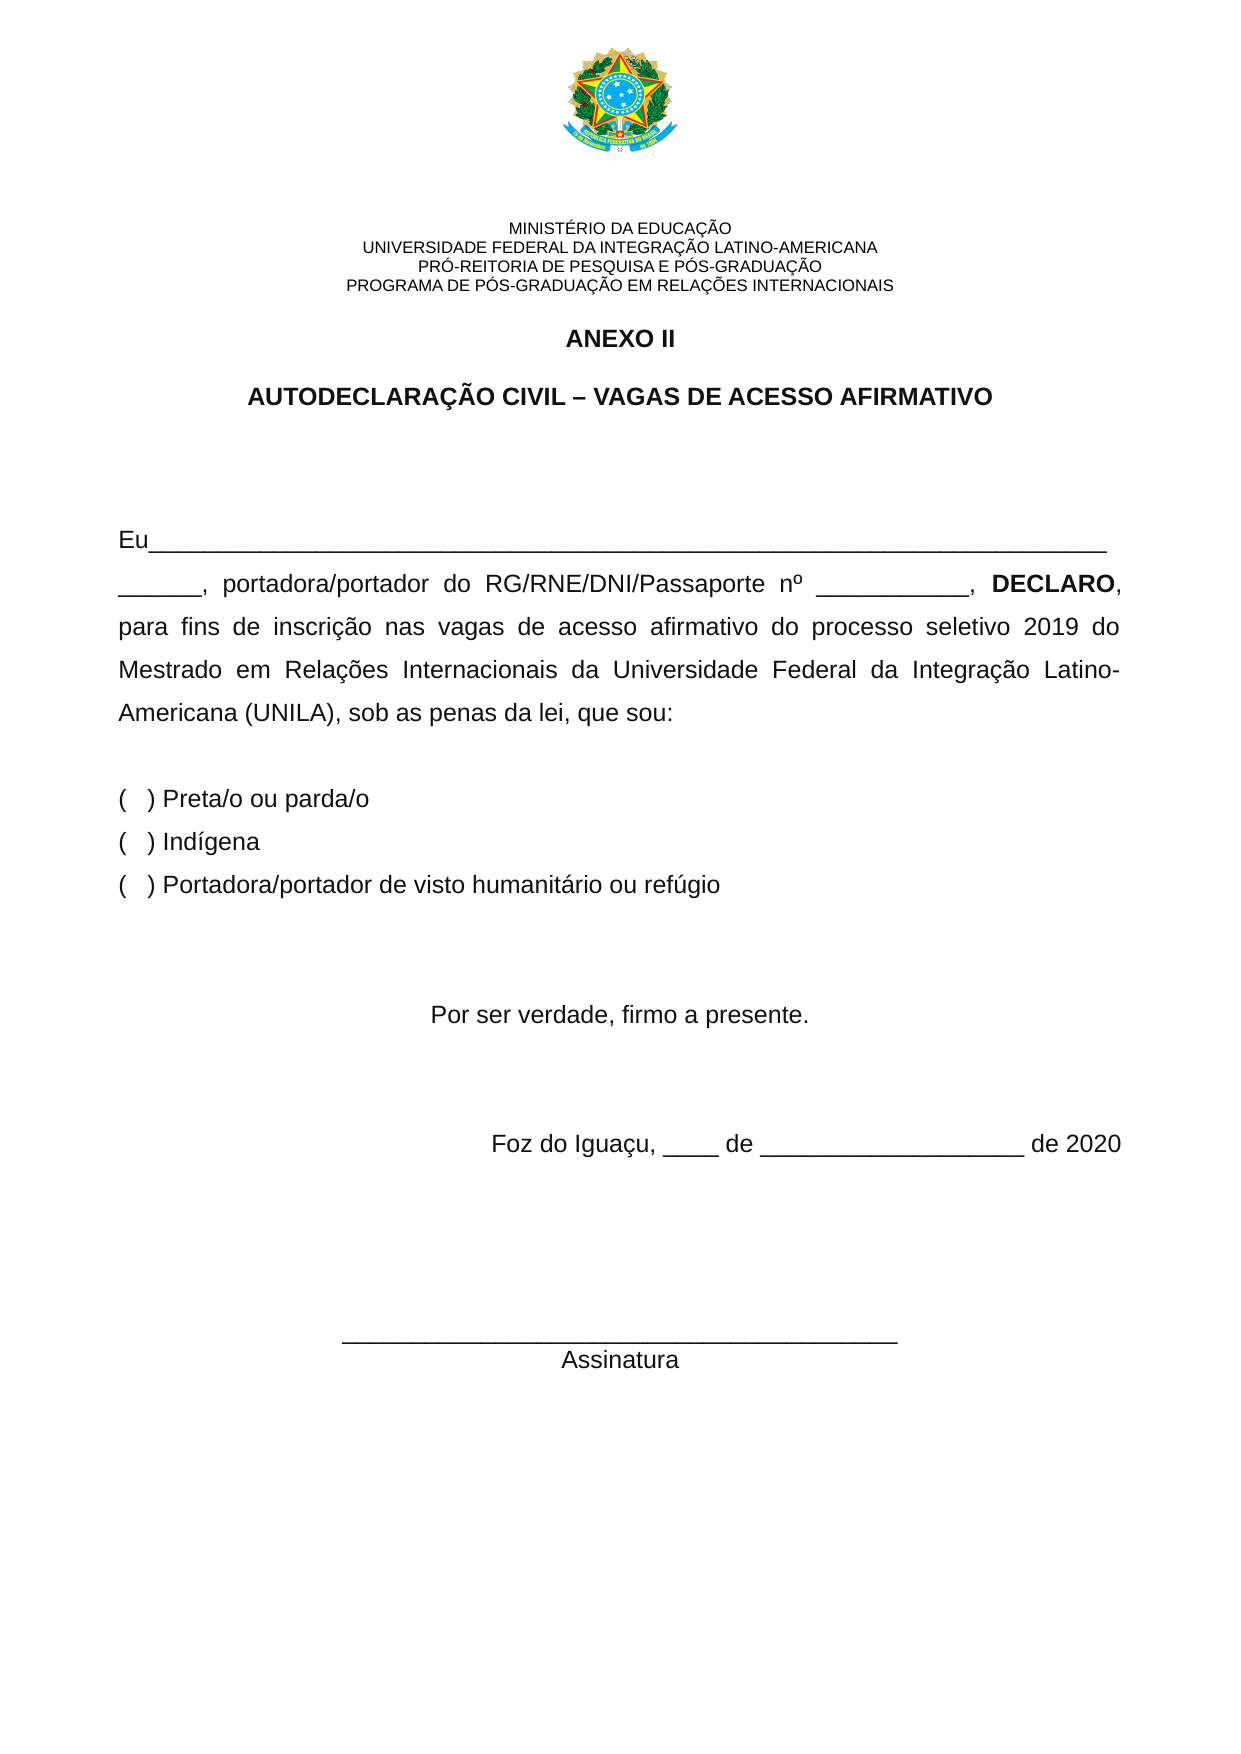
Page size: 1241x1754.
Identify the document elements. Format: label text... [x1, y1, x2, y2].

text Eu___________________________________________________________________________, portadora/portador do RG/RNE/DNI/Passaporte nº ___________, DECLARO, para fins de inscrição nas vagas de acesso afirmativo do processo seletivo 2019 do Mestrado em Relações Internacionais da Universidade Federal da Integração Latino-Americana (UNILA), sob as penas da lei, que sou: [118, 525, 1122, 727]
text Por ser verdade, firmo a presente. [118, 1000, 1122, 1028]
picture [585, 131, 604, 149]
text AUTODECLARAÇÃO CIVIL – VAGAS DE ACESSO AFIRMATIVO [118, 382, 1122, 410]
text ( ) Portadora/portador de visto humanitário ou refúgio [118, 870, 1122, 899]
picture [562, 48, 678, 152]
text ( ) Indígena [118, 827, 1122, 856]
text Foz do Iguaçu, ____ de ___________________ de 2020 [118, 1129, 1122, 1158]
text ANEXO II [118, 324, 1122, 353]
text ________________________________________ Assinatura [118, 1316, 1122, 1373]
text ( ) Preta/o ou parda/o [118, 784, 1122, 813]
